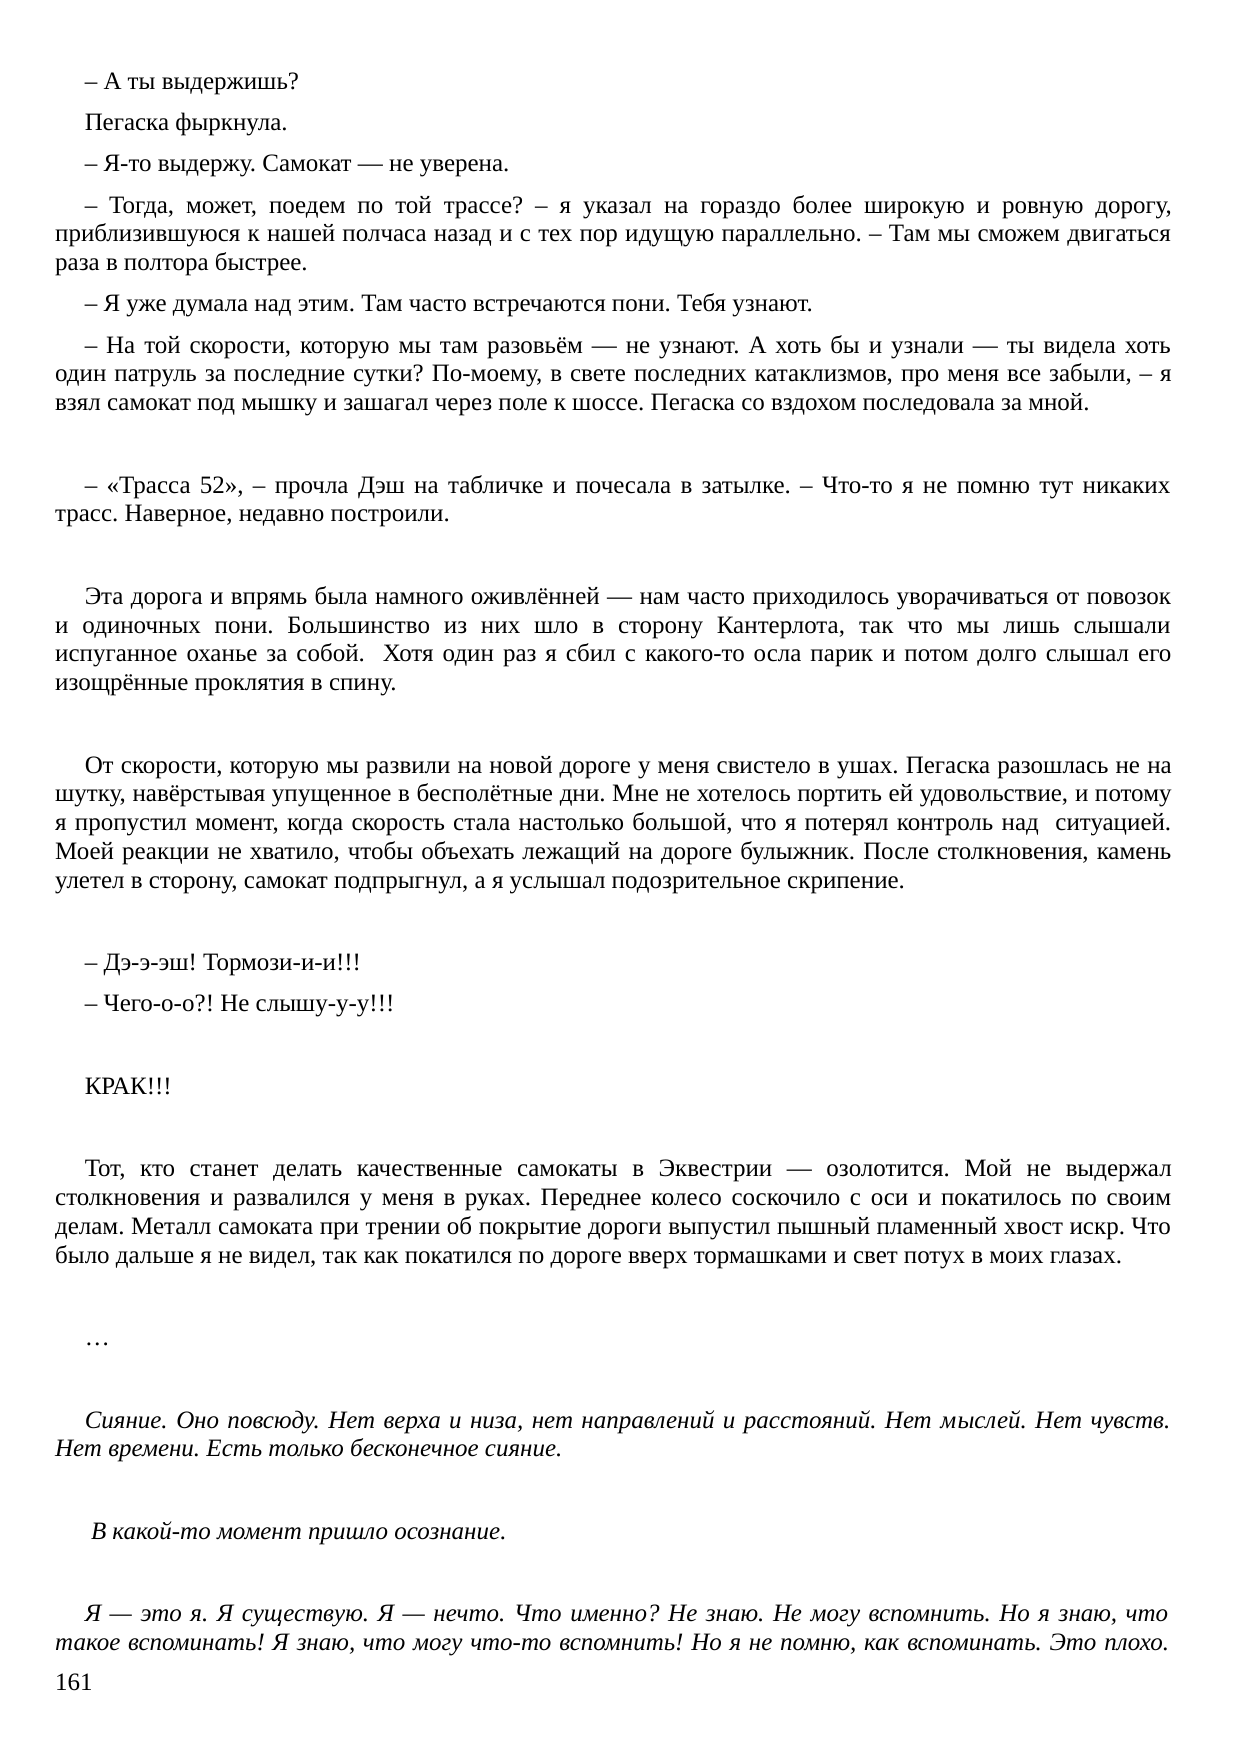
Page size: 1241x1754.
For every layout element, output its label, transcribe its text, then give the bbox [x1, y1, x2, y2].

text – А ты выдержишь? [55, 66, 1173, 95]
text – Дэ-э-эш! Тормози-и-и!!! [55, 947, 1173, 976]
text Эта дорога и впрямь была намного оживлённей — нам часто приходилось уворачиваться от повозок и одиночных пони. Большинство из них шло в сторону Кантерлота, так что мы лишь слышали испуганное оханье за собой. Хотя один раз я сбил с какого-то осла парик и потом долго слышал его изощрённые проклятия в спину. [55, 581, 1173, 696]
text КРАК!!! [55, 1071, 1173, 1100]
text – Я-то выдержу. Самокат — не уверена. [55, 148, 1173, 177]
text – Тогда, может, поедем по той трассе? – я указал на гораздо более широкую и ровную дорогу, приблизившуюся к нашей полчаса назад и с тех пор идущую параллельно. – Там мы сможем двигаться раза в полтора быстрее. [55, 190, 1173, 276]
text – На той скорости, которую мы там разовьём — не узнают. А хоть бы и узнали — ты видела хоть один патруль за последние сутки? По-моему, в свете последних катаклизмов, про меня все забыли, – я взял самокат под мышку и зашагал через поле к шоссе. Пегаска со вздохом последовала за мной. [55, 330, 1173, 416]
text – «Трасса 52», – прочла Дэш на табличке и почесала в затылке. – Что-то я не помню тут никаких трасс. Наверное, недавно построили. [55, 470, 1173, 527]
text В какой-то момент пришло осознание. [55, 1516, 1173, 1545]
text От скорости, которую мы развили на новой дороге у меня свистело в ушах. Пегаска разошлась не на шутку, навёрстывая упущенное в бесполётные дни. Мне не хотелось портить ей удовольствие, и потому я пропустил момент, когда скорость стала настолько большой, что я потерял контроль над ситуацией. Моей реакции не хватило, чтобы объехать лежащий на дороге булыжник. После столкновения, камень улетел в сторону, самокат подпрыгнул, а я услышал подозрительное скрипение. [55, 750, 1173, 893]
text … [55, 1322, 1173, 1351]
text Пегаска фыркнула. [55, 107, 1173, 136]
text – Я уже думала над этим. Там часто встречаются пони. Тебя узнают. [55, 288, 1173, 317]
text Я — это я. Я существую. Я — нечто. Что именно? Не знаю. Не могу вспомнить. Но я знаю, что такое вспоминать! Я знаю, что могу что-то вспомнить! Но я не помню, как вспоминать. Это плохо. [55, 1598, 1173, 1656]
text Тот, кто станет делать качественные самокаты в Эквестрии — озолотится. Мой не выдержал столкновения и развалился у меня в руках. Переднее колесо соскочило с оси и покатилось по своим делам. Металл самоката при трении об покрытие дороги выпустил пышный пламенный хвост искр. Что было дальше я не видел, так как покатился по дороге вверх тормашками и свет потух в моих глазах. [55, 1153, 1173, 1268]
text – Чего-о-о?! Не слышу-у-у!!! [55, 988, 1173, 1017]
text Сияние. Оно повсюду. Нет верха и низа, нет направлений и расстояний. Нет мыслей. Нет чувств. Нет времени. Есть только бесконечное сияние. [55, 1405, 1173, 1462]
